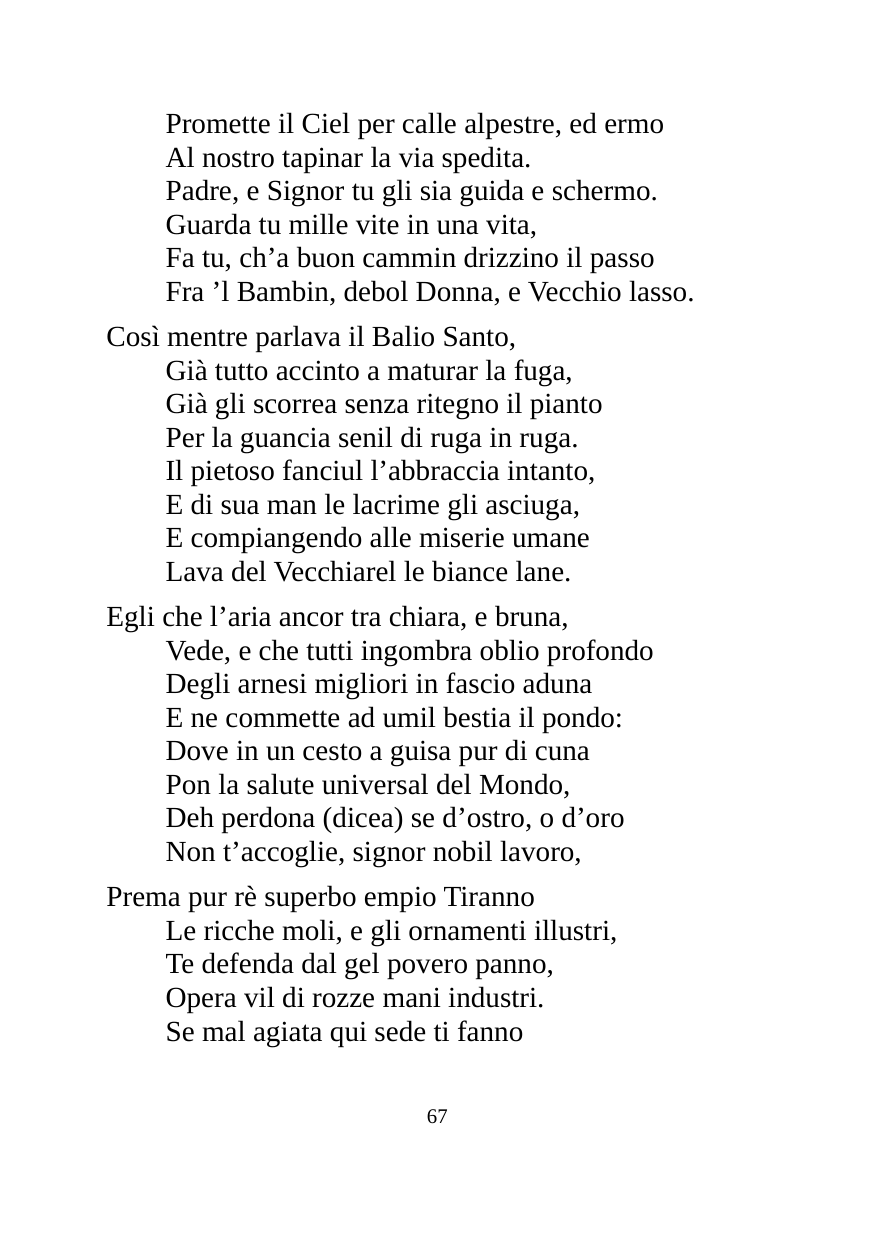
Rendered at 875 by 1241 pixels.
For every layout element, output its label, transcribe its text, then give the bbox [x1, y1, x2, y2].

text Deh perdona (dicea) se d’ostro, o d’oro [106, 801, 768, 834]
text Le ricche moli, e gli ornamenti illustri, [106, 913, 768, 947]
text Pon la salute universal del Mondo, [106, 767, 768, 801]
text Già tutto accinto a maturar la fuga, [106, 353, 768, 386]
text Lava del Vecchiarel le biance lane. [106, 554, 768, 588]
text Padre, e Signor tu gli sia guida e schermo. [106, 173, 768, 207]
text Già gli scorrea senza ritegno il pianto [106, 386, 768, 420]
text Così mentre parlava il Balio Santo, [106, 319, 768, 353]
text Promette il Ciel per calle alpestre, ed ermo [106, 106, 768, 140]
text E di sua man le lacrime gli asciuga, [106, 487, 768, 521]
text Opera vil di rozze mani industri. [106, 980, 768, 1014]
text Dove in un cesto a guisa pur di cuna [106, 733, 768, 767]
text Fra ’l Bambin, debol Donna, e Vecchio lasso. [106, 274, 768, 307]
text Per la guancia senil di ruga in ruga. [106, 420, 768, 453]
text Prema pur rè superbo empio Tiranno [106, 879, 768, 913]
text Egli che l’aria ancor tra chiara, e bruna, [106, 599, 768, 633]
text Vede, e che tutti ingombra oblio profondo [106, 633, 768, 666]
text Se mal agiata qui sede ti fanno [106, 1014, 768, 1047]
text Al nostro tapinar la via spedita. [106, 140, 768, 173]
text Te defenda dal gel povero panno, [106, 947, 768, 980]
text Degli arnesi migliori in fascio aduna [106, 666, 768, 700]
text Guarda tu mille vite in una vita, [106, 207, 768, 240]
text Non t’accoglie, signor nobil lavoro, [106, 834, 768, 868]
text E ne commette ad umil bestia il pondo: [106, 700, 768, 733]
text Il pietoso fanciul l’abbraccia intanto, [106, 453, 768, 487]
text E compiangendo alle miserie umane [106, 521, 768, 554]
text Fa tu, ch’a buon cammin drizzino il passo [106, 240, 768, 274]
